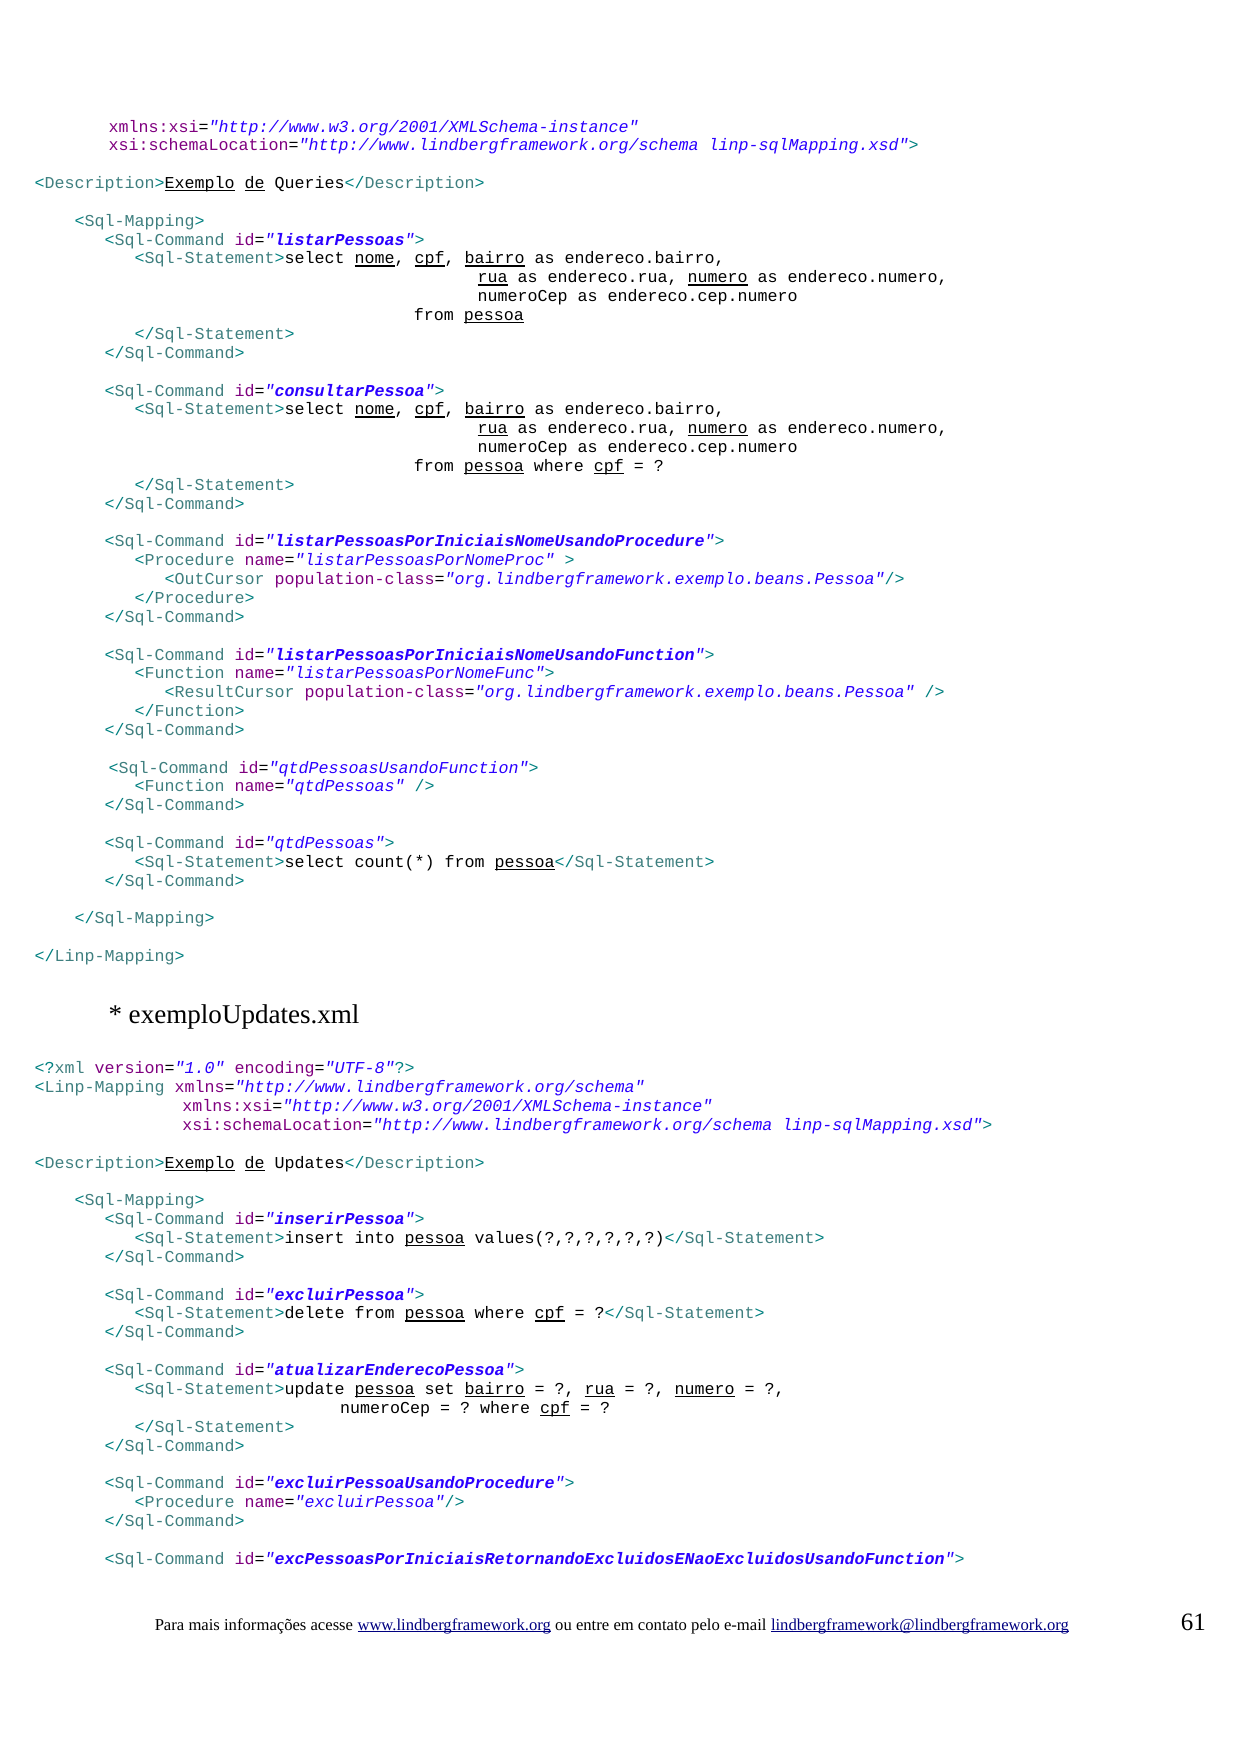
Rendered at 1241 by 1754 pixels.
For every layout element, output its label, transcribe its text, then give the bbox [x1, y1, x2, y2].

text <Description>Exemplo de Queries</Description> [34, 175, 1206, 193]
text </Sql-Command> [34, 872, 1206, 891]
text <Sql-Mapping> [34, 212, 1206, 231]
text <Sql-Command id="qtdPessoas"> [34, 834, 1206, 853]
text <Sql-Statement>insert into pessoa values(?,?,?,?,?,?)</Sql-Statement> [34, 1230, 1206, 1248]
text from pessoa [34, 307, 1206, 326]
text </Linp-Mapping> [34, 948, 1206, 967]
text </Sql-Command> [34, 1324, 1206, 1343]
text </Sql-Mapping> [34, 910, 1206, 929]
text <Sql-Statement>select nome, cpf, bairro as endereco.bairro, [34, 401, 1206, 420]
text </Sql-Command> [34, 1248, 1206, 1267]
text <Sql-Command id="excPessoasPorIniciaisRetornandoExcluidosENaoExcluidosUsandoFunction"> [34, 1550, 1206, 1569]
text <Sql-Command id="excluirPessoaUsandoProcedure"> [34, 1475, 1206, 1494]
text <Function name="qtdPessoas" /> [34, 778, 1206, 797]
text xmlns:xsi="http://www.w3.org/2001/XMLSchema-instance" [34, 118, 1206, 137]
text <Function name="listarPessoasPorNomeFunc"> [34, 665, 1206, 684]
text <Sql-Command id="listarPessoas"> [34, 231, 1206, 250]
text numeroCep as endereco.cep.numero [34, 439, 1206, 457]
text </Sql-Statement> [34, 326, 1206, 344]
text </Sql-Command> [34, 344, 1206, 363]
text <Sql-Command id="listarPessoasPorIniciaisNomeUsandoFunction"> [34, 646, 1206, 665]
text </Sql-Statement> [34, 1418, 1206, 1437]
text <Sql-Mapping> [34, 1192, 1206, 1211]
text </Sql-Command> [34, 721, 1206, 740]
text </Sql-Statement> [34, 476, 1206, 495]
text <?xml version="1.0" encoding="UTF-8"?> [34, 1060, 1206, 1079]
text rua as endereco.rua, numero as endereco.numero, [34, 420, 1206, 439]
text <Description>Exemplo de Updates</Description> [34, 1154, 1206, 1173]
text </Sql-Command> [34, 1512, 1206, 1531]
text numeroCep = ? where cpf = ? [34, 1399, 1206, 1418]
text * exemploUpdates.xml [34, 998, 1206, 1029]
text <ResultCursor population-class="org.lindbergframework.exemplo.beans.Pessoa" /> [34, 684, 1206, 703]
text </Procedure> [34, 589, 1206, 608]
text <Sql-Command id="consultarPessoa"> [34, 382, 1206, 401]
text <OutCursor population-class="org.lindbergframework.exemplo.beans.Pessoa"/> [34, 571, 1206, 589]
text <Linp-Mapping xmlns="http://www.lindbergframework.org/schema" [34, 1079, 1206, 1098]
text <Sql-Command id="atualizarEnderecoPessoa"> [34, 1362, 1206, 1381]
text xmlns:xsi="http://www.w3.org/2001/XMLSchema-instance" [34, 1098, 1206, 1117]
text <Sql-Command id="excluirPessoa"> [34, 1286, 1206, 1305]
text <Sql-Command id="listarPessoasPorIniciaisNomeUsandoProcedure"> [34, 533, 1206, 552]
text <Procedure name="listarPessoasPorNomeProc" > [34, 552, 1206, 571]
text <Sql-Statement>select count(*) from pessoa</Sql-Statement> [34, 853, 1206, 872]
text </Function> [34, 703, 1206, 721]
text <Sql-Statement>delete from pessoa where cpf = ?</Sql-Statement> [34, 1305, 1206, 1324]
text </Sql-Command> [34, 495, 1206, 514]
text <Sql-Command id="qtdPessoasUsandoFunction"> [34, 759, 1206, 778]
text <Sql-Statement>update pessoa set bairro = ?, rua = ?, numero = ?, [34, 1381, 1206, 1399]
text <Sql-Statement>select nome, cpf, bairro as endereco.bairro, [34, 250, 1206, 269]
text </Sql-Command> [34, 608, 1206, 627]
text </Sql-Command> [34, 1437, 1206, 1456]
text <Sql-Command id="inserirPessoa"> [34, 1211, 1206, 1230]
text from pessoa where cpf = ? [34, 457, 1206, 476]
text <Procedure name="excluirPessoa"/> [34, 1494, 1206, 1512]
text xsi:schemaLocation="http://www.lindbergframework.org/schema linp-sqlMapping.xsd"> [34, 1117, 1206, 1135]
text xsi:schemaLocation="http://www.lindbergframework.org/schema linp-sqlMapping.xsd"> [34, 137, 1206, 156]
text rua as endereco.rua, numero as endereco.numero, [34, 269, 1206, 288]
text numeroCep as endereco.cep.numero [34, 288, 1206, 307]
text </Sql-Command> [34, 797, 1206, 816]
